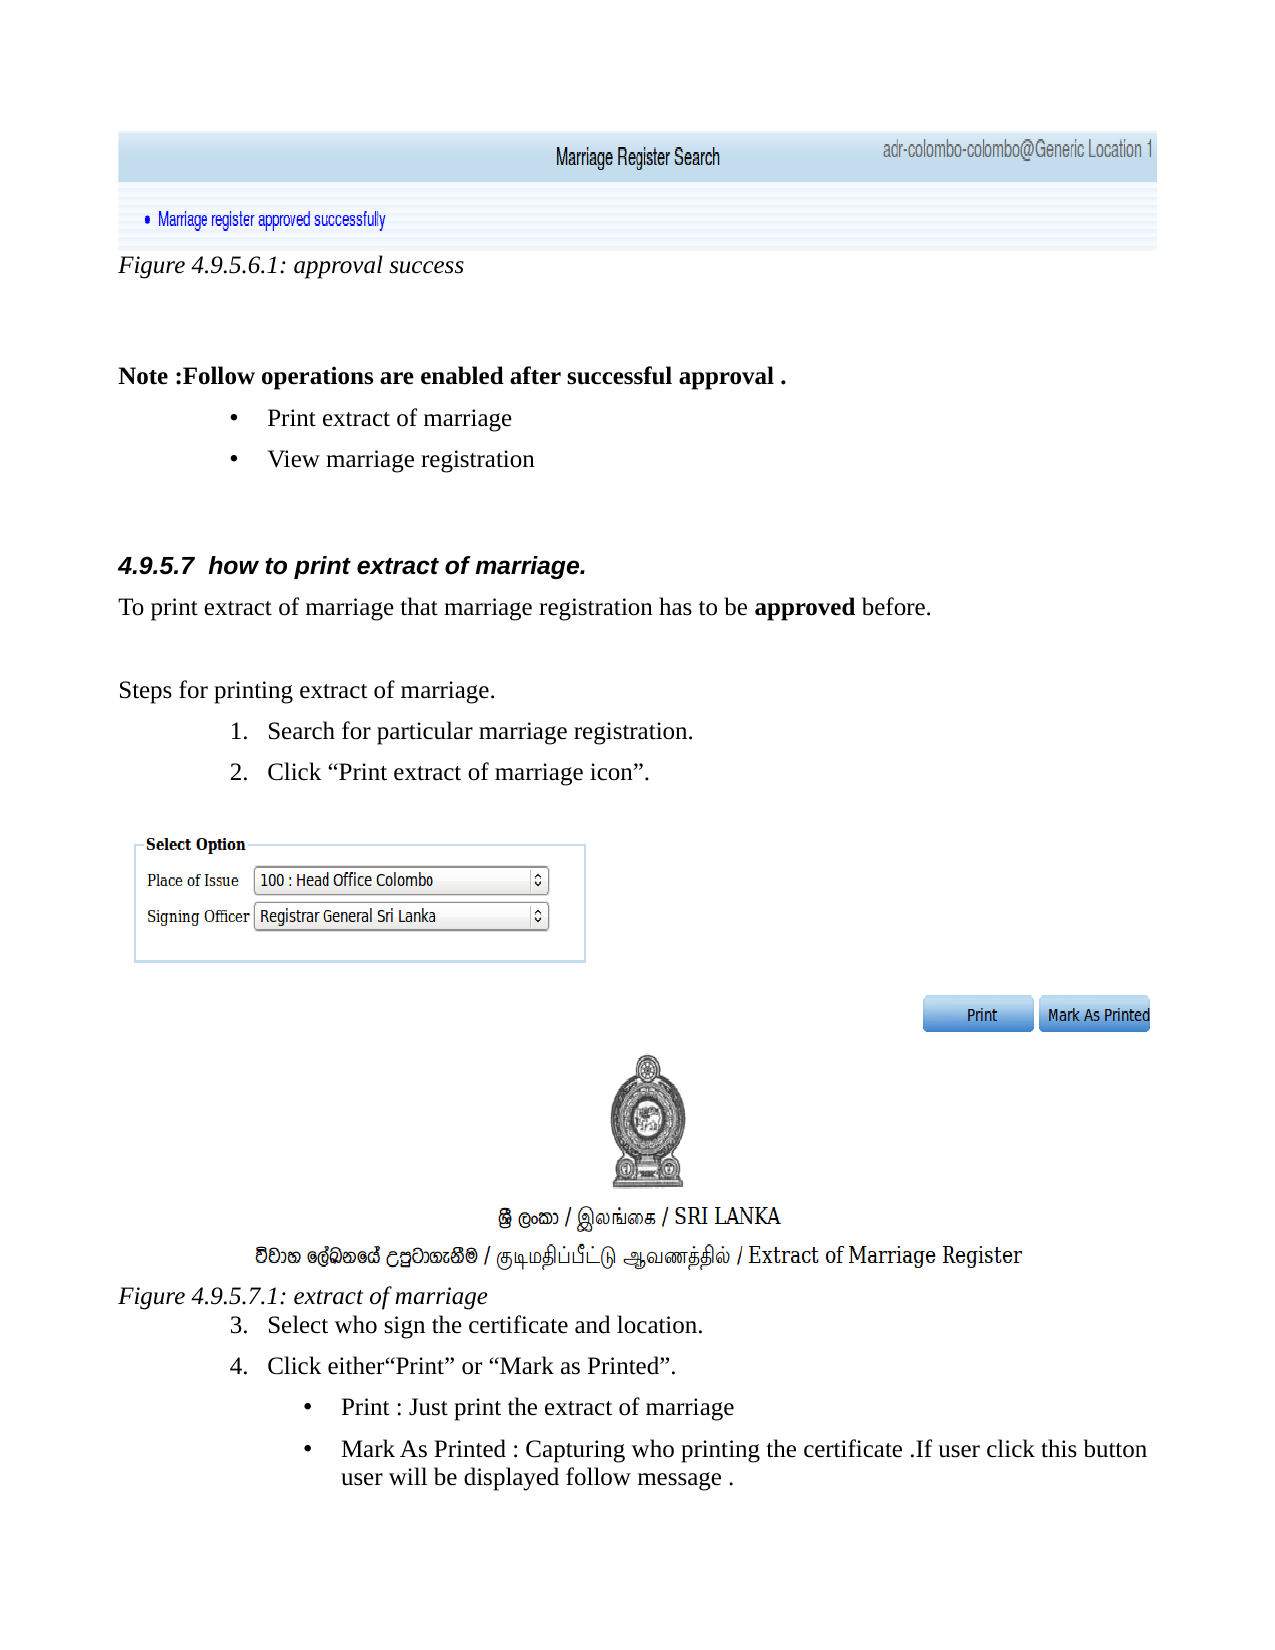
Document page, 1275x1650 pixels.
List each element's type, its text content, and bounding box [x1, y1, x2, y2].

list Mark As Printed : Capturing who printing the certificate .If user click this button user will be displayed follow message . [303, 1434, 1157, 1491]
text Figure 4.9.5.6.1: approval success [118, 251, 1157, 279]
list Print : Just print the extract of marriage [303, 1392, 1157, 1421]
list Print extract of marriage [229, 403, 1157, 431]
subtitle how to print extract of marriage. [118, 551, 1157, 580]
list View marriage registration [229, 444, 1157, 473]
picture [118, 130, 1158, 251]
list [118, 799, 1157, 811]
picture [118, 811, 1158, 1282]
list Click “Print extract of marriage icon”. [229, 757, 1157, 786]
list Click either“Print” or “Mark as Printed”. [229, 1351, 1157, 1380]
list Select who sign the certificate and location. [229, 1310, 1157, 1339]
text Note :Follow operations are enabled after successful approval . [118, 361, 1157, 390]
list Figure 4.9.5.7.1: extract of marriage [118, 1282, 1157, 1310]
text Steps for printing extract of marriage. [118, 675, 1157, 704]
list Search for particular marriage registration. [229, 716, 1157, 745]
text To print extract of marriage that marriage registration has to be approved before. [118, 592, 1157, 621]
